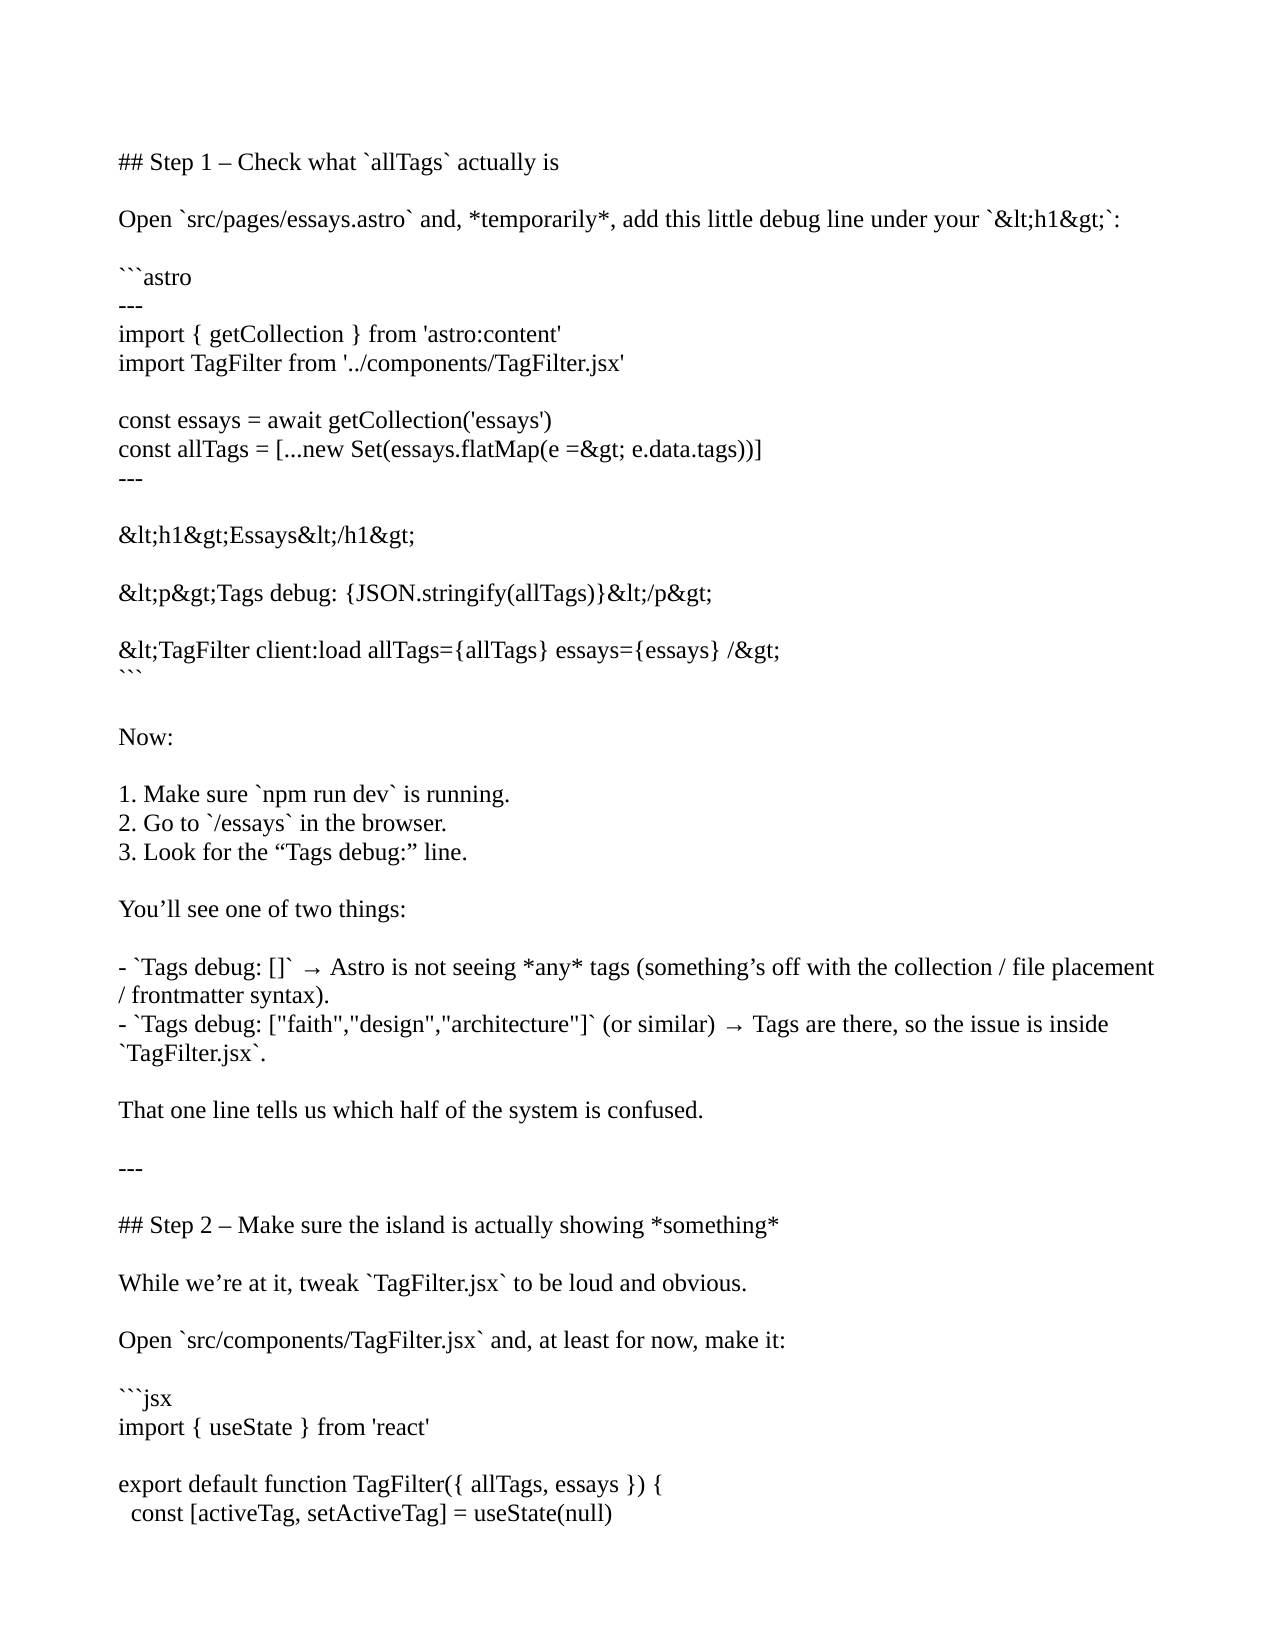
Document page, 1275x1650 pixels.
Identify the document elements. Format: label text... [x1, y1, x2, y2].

text - `Tags debug: []` → Astro is not seeing *any* tags (something’s off with the collection / file placement / frontmatter syntax). [118, 952, 1157, 1009]
text 1. Make sure `npm run dev` is running. [118, 779, 1157, 808]
text You’ll see one of two things: [118, 894, 1157, 923]
text const [activeTag, setActiveTag] = useState(null) [118, 1498, 1157, 1527]
text import TagFilter from '../components/TagFilter.jsx' [118, 348, 1157, 377]
text - `Tags debug: ["faith","design","architecture"]` (or similar) → Tags are there, so the issue is inside `TagFilter.jsx`. [118, 1009, 1157, 1067]
text Open `src/pages/essays.astro` and, *temporarily*, add this little debug line under your `&lt;h1&gt;`: [118, 204, 1157, 233]
text const allTags = [...new Set(essays.flatMap(e =&gt; e.data.tags))] [118, 434, 1157, 463]
text ```jsx [118, 1383, 1157, 1412]
text --- [118, 463, 1157, 492]
text import { getCollection } from 'astro:content' [118, 319, 1157, 348]
text ## Step 2 – Make sure the island is actually showing *something* [118, 1211, 1157, 1239]
text ``` [118, 664, 1157, 693]
text 2. Go to `/essays` in the browser. [118, 808, 1157, 837]
text 3. Look for the “Tags debug:” line. [118, 837, 1157, 866]
text --- [118, 291, 1157, 319]
text --- [118, 1153, 1157, 1182]
text &lt;p&gt;Tags debug: {JSON.stringify(allTags)}&lt;/p&gt; [118, 578, 1157, 607]
text &lt;h1&gt;Essays&lt;/h1&gt; [118, 521, 1157, 549]
text ```astro [118, 262, 1157, 291]
text import { useState } from 'react' [118, 1412, 1157, 1441]
text &lt;TagFilter client:load allTags={allTags} essays={essays} /&gt; [118, 636, 1157, 664]
text export default function TagFilter({ allTags, essays }) { [118, 1469, 1157, 1498]
text While we’re at it, tweak `TagFilter.jsx` to be loud and obvious. [118, 1268, 1157, 1297]
text That one line tells us which half of the system is confused. [118, 1096, 1157, 1124]
text ## Step 1 – Check what `allTags` actually is [118, 147, 1157, 176]
text Now: [118, 722, 1157, 751]
text const essays = await getCollection('essays') [118, 406, 1157, 434]
text Open `src/components/TagFilter.jsx` and, at least for now, make it: [118, 1326, 1157, 1354]
